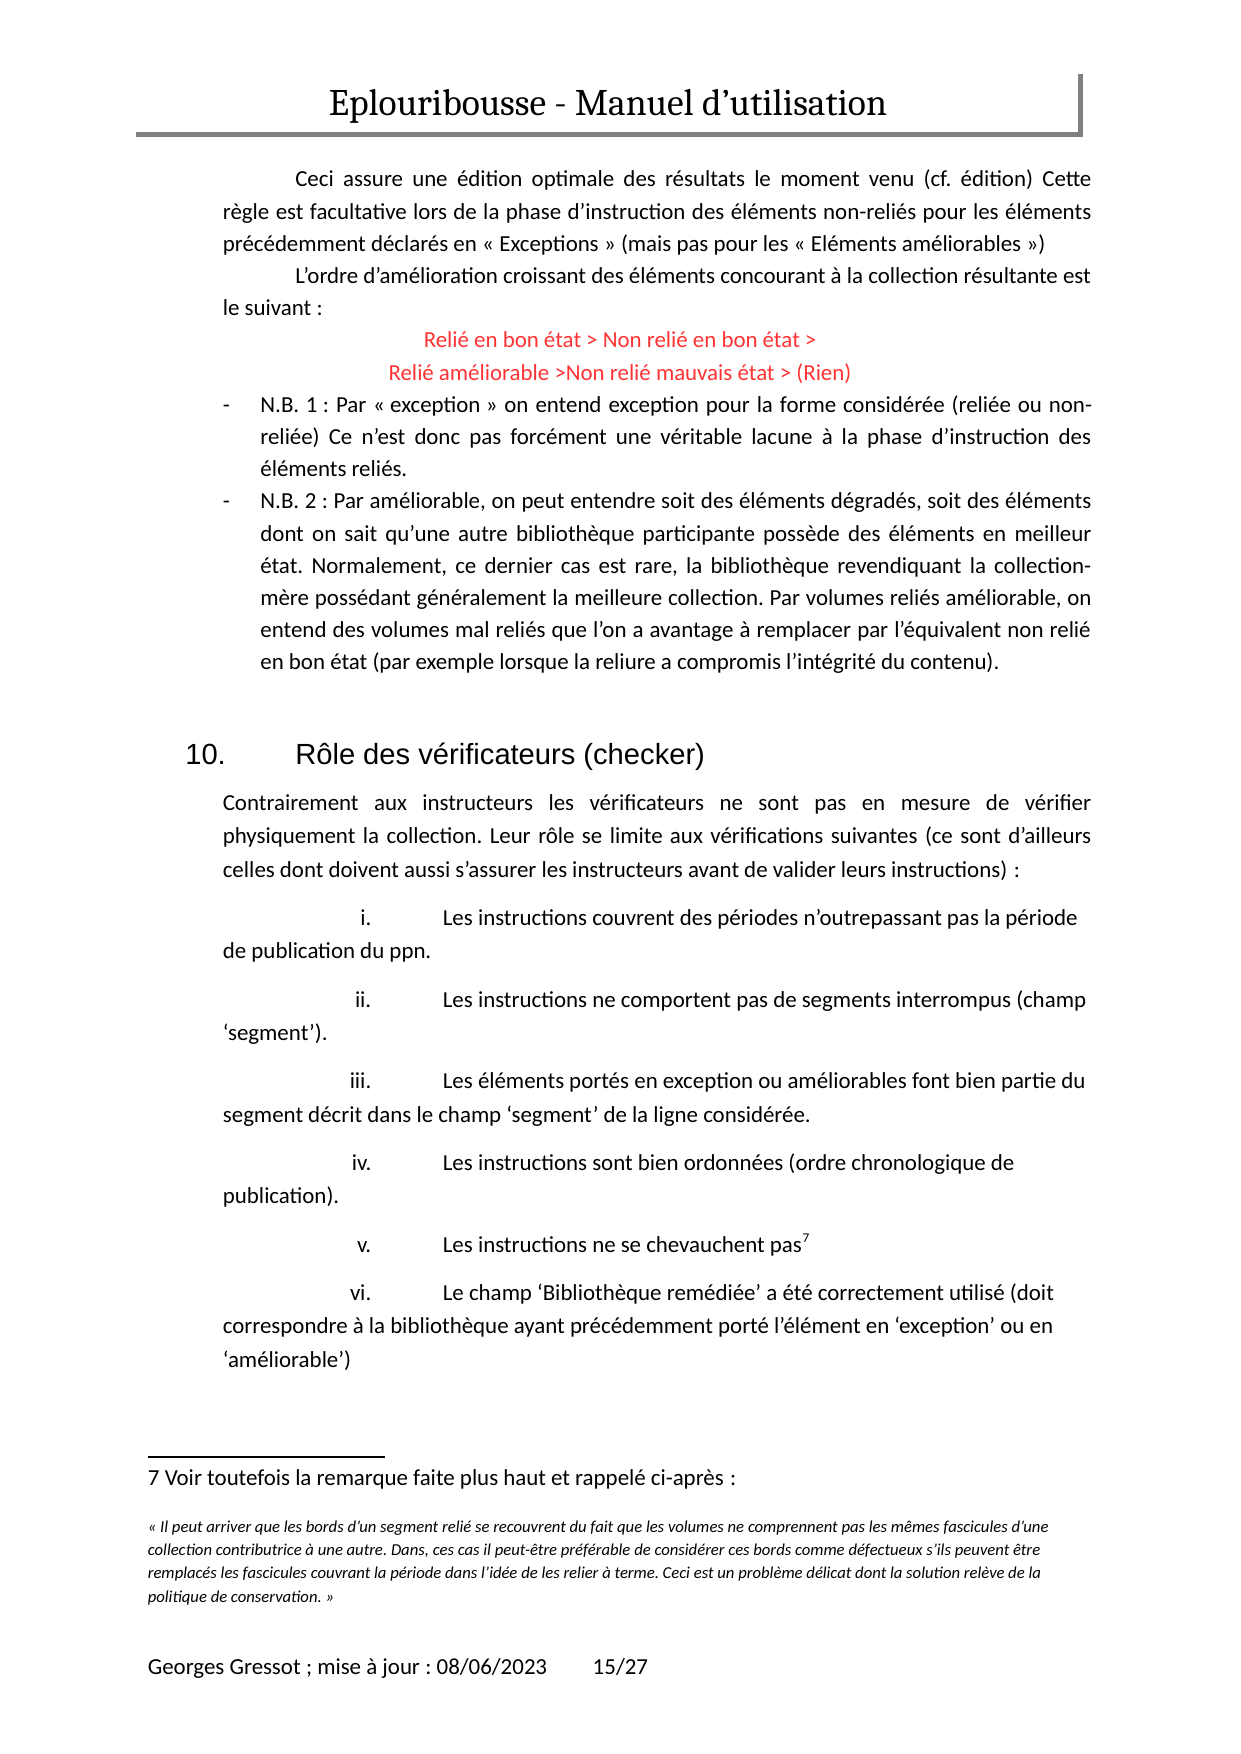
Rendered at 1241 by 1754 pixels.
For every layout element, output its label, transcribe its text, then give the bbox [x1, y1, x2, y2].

list Relié améliorable >Non relié mauvais état > (Rien) [148, 358, 1093, 386]
list Ceci assure une édition optimale des résultats le moment venu (cf. édition) Cette règle est facultative lors de la phase d’instruction des éléments non-reliés pour les éléments précédemment déclarés en « Exceptions » (mais pas pour les « Eléments améliorables ») [223, 164, 1093, 257]
list N.B. 2 : Par améliorable, on peut entendre soit des éléments dégradés, soit des éléments dont on sait qu’une autre bibliothèque participante possède des éléments en meilleur état. Normalement, ce dernier cas est rare, la bibliothèque revendiquant la collection-mère possédant généralement la meilleure collection. Par volumes reliés améliorable, on entend des volumes mal reliés que l’on a avantage à remplacer par l’équivalent non relié en bon état (par exemple lorsque la reliure a compromis l’intégrité du contenu). [223, 486, 1093, 675]
list Les instructions sont bien ordonnées (ordre chronologique de publication). [223, 1148, 1093, 1209]
list N.B. 1 : Par « exception » on entend exception pour la forme considérée (reliée ou non-reliée) Ce n’est donc pas forcément une véritable lacune à la phase d’instruction des éléments reliés. [223, 390, 1093, 482]
list Les instructions couvrent des périodes n’outrepassant pas la période de publication du ppn. [223, 903, 1093, 964]
list Les instructions ne se chevauchent pas [223, 1230, 1093, 1258]
list Les instructions ne comportent pas de segments interrompus (champ ‘segment’). [223, 985, 1093, 1046]
list Les éléments portés en exception ou améliorables font bien partie du segment décrit dans le champ ‘segment’ de la ligne considérée. [223, 1066, 1093, 1128]
subtitle Rôle des vérificateurs (checker) [185, 737, 1093, 770]
list Le champ ‘Bibliothèque remédiée’ a été correctement utilisé (doit correspondre à la bibliothèque ayant précédemment porté l’élément en ‘exception’ ou en ‘améliorable’) [223, 1278, 1093, 1373]
list « Il peut arriver que les bords d’un segment relié se recouvrent du fait que les volumes ne comprennent pas les mêmes fascicules d’une collection contributrice à une autre. Dans, ces cas il peut-être préférable de considérer ces bords comme défectueux s’ils peuvent être remplacés les fascicules couvrant la période dans l’idée de les relier à terme. Ceci est un problème délicat dont la solution relève de la politique de conservation. » [148, 1516, 1093, 1606]
list Contrairement aux instructeurs les vérificateurs ne sont pas en mesure de vérifier physiquement la collection. Leur rôle se limite aux vérifications suivantes (ce sont d’ailleurs celles dont doivent aussi s’assurer les instructeurs avant de valider leurs instructions) : [223, 788, 1093, 883]
list Voir toutefois la remarque faite plus haut et rappelé ci-après : [148, 1463, 1093, 1491]
list L’ordre d’amélioration croissant des éléments concourant à la collection résultante est le suivant : [223, 261, 1093, 321]
list Relié en bon état > Non relié en bon état > [148, 326, 1093, 353]
